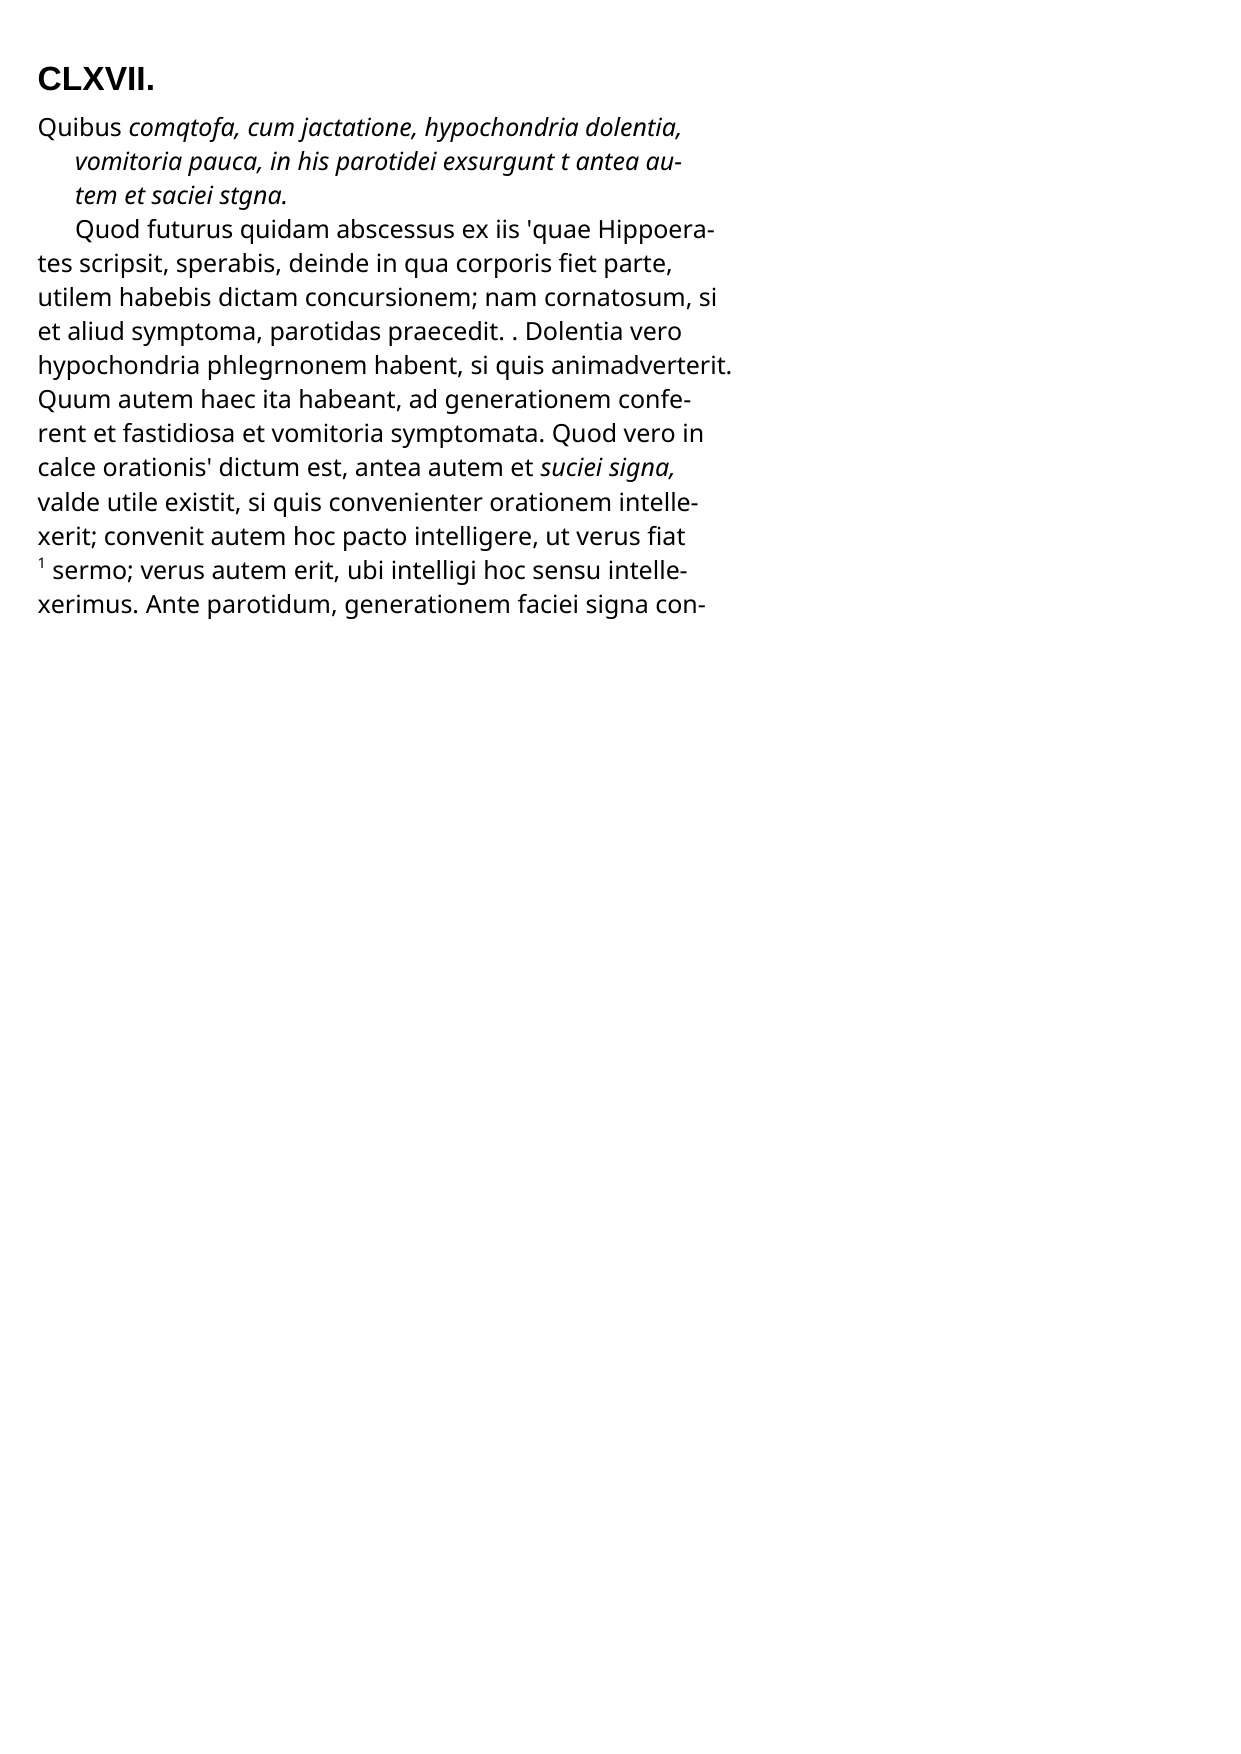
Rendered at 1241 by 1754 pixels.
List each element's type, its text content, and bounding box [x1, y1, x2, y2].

text Quibus comqtofa, cum jactatione, hypochondria dolentia, vomitoria pauca, in his parotidei exsurgunt t antea au- tem et saciei stgna. [37, 109, 1203, 212]
subtitle CLXVII. [37, 58, 1203, 97]
text Quod futurus quidam abscessus ex iis 'quae Hippoera- tes scripsit, sperabis, deinde in qua corporis fiet parte, utilem habebis dictam concursionem; nam cornatosum, si et aliud symptoma, parotidas praecedit. . Dolentia vero hypochondria phlegrnonem habent, si quis animadverterit. Quum autem haec ita habeant, ad generationem confe- rent et fastidiosa et vomitoria symptomata. Quod vero in calce orationis' dictum est, antea autem et suciei signa, valde utile existit, si quis convenienter orationem intelle- xerit; convenit autem hoc pacto intelligere, ut verus fiat 1 sermo; verus autem erit, ubi intelligi hoc sensu intelle- xerimus. Ante parotidum, generationem faciei signa con- [37, 212, 1203, 620]
